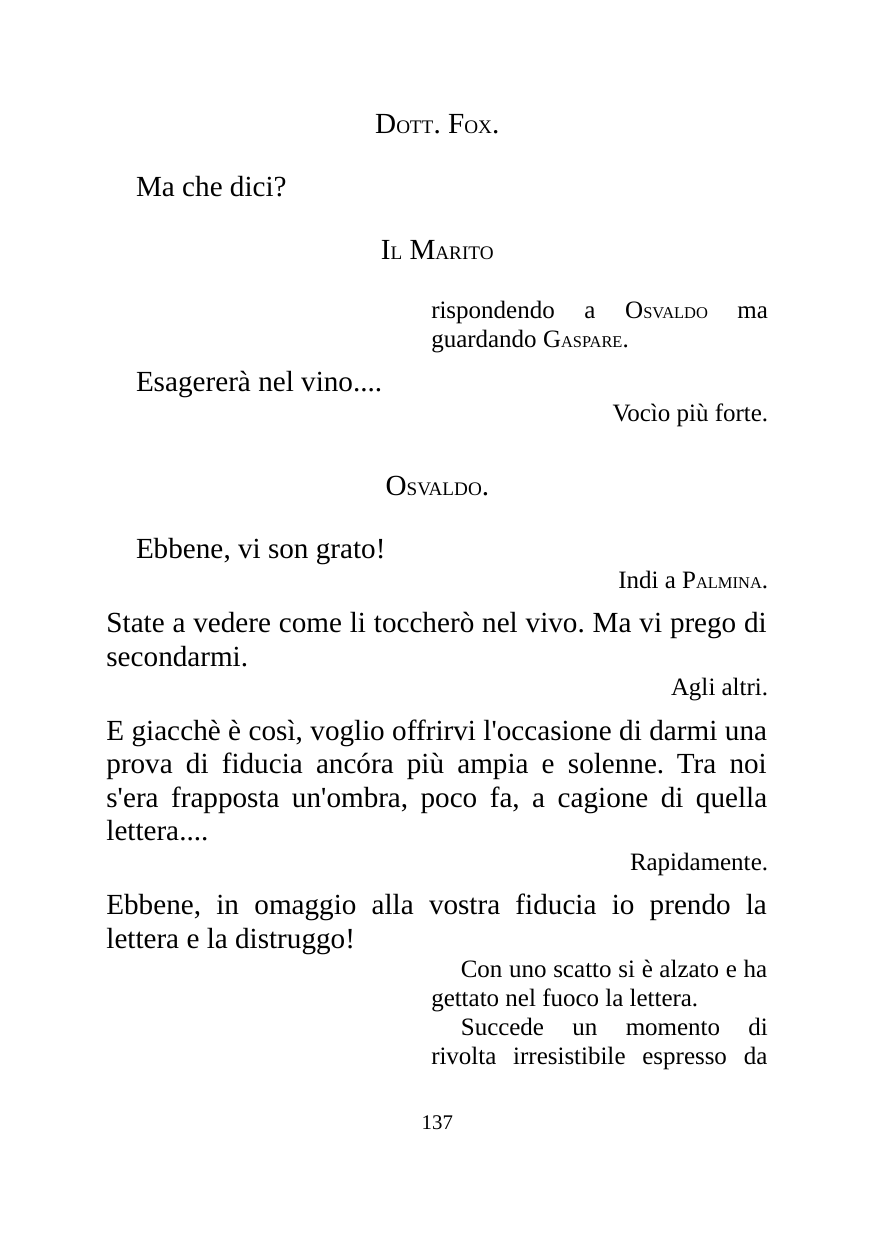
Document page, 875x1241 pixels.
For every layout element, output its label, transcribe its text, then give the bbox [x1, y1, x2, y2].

text Rapidamente. [431, 847, 768, 876]
text Indi a Palmina. [431, 565, 768, 593]
text Vocìo più forte. [431, 398, 768, 427]
text Esagererà nel vino.... [106, 364, 768, 398]
text Osvaldo. [106, 468, 768, 502]
text Succede un momento di rivolta irresistibile espresso da [431, 1012, 768, 1069]
text State a vedere come li toccherò nel vivo. Ma vi prego di secondarmi. [106, 605, 768, 672]
text Ma che dici? [106, 169, 768, 203]
text Ebbene, vi son grato! [106, 531, 768, 565]
text Con uno scatto si è alzato e ha gettato nel fuoco la lettera. [431, 954, 768, 1012]
text E giacchè è così, voglio offrirvi l'occasione di darmi una prova di fiducia ancóra più ampia e solenne. Tra noi s'era frapposta un'ombra, poco fa, a cagione di quella lettera.... [106, 713, 768, 847]
text Agli altri. [431, 672, 768, 701]
text Dott. Fox. [106, 106, 768, 140]
text Il Marito [106, 232, 768, 266]
text Ebbene, in omaggio alla vostra fiducia io prendo la lettera e la distruggo! [106, 887, 768, 954]
text rispondendo a Osvaldo ma guardando Gaspare. [431, 295, 768, 353]
